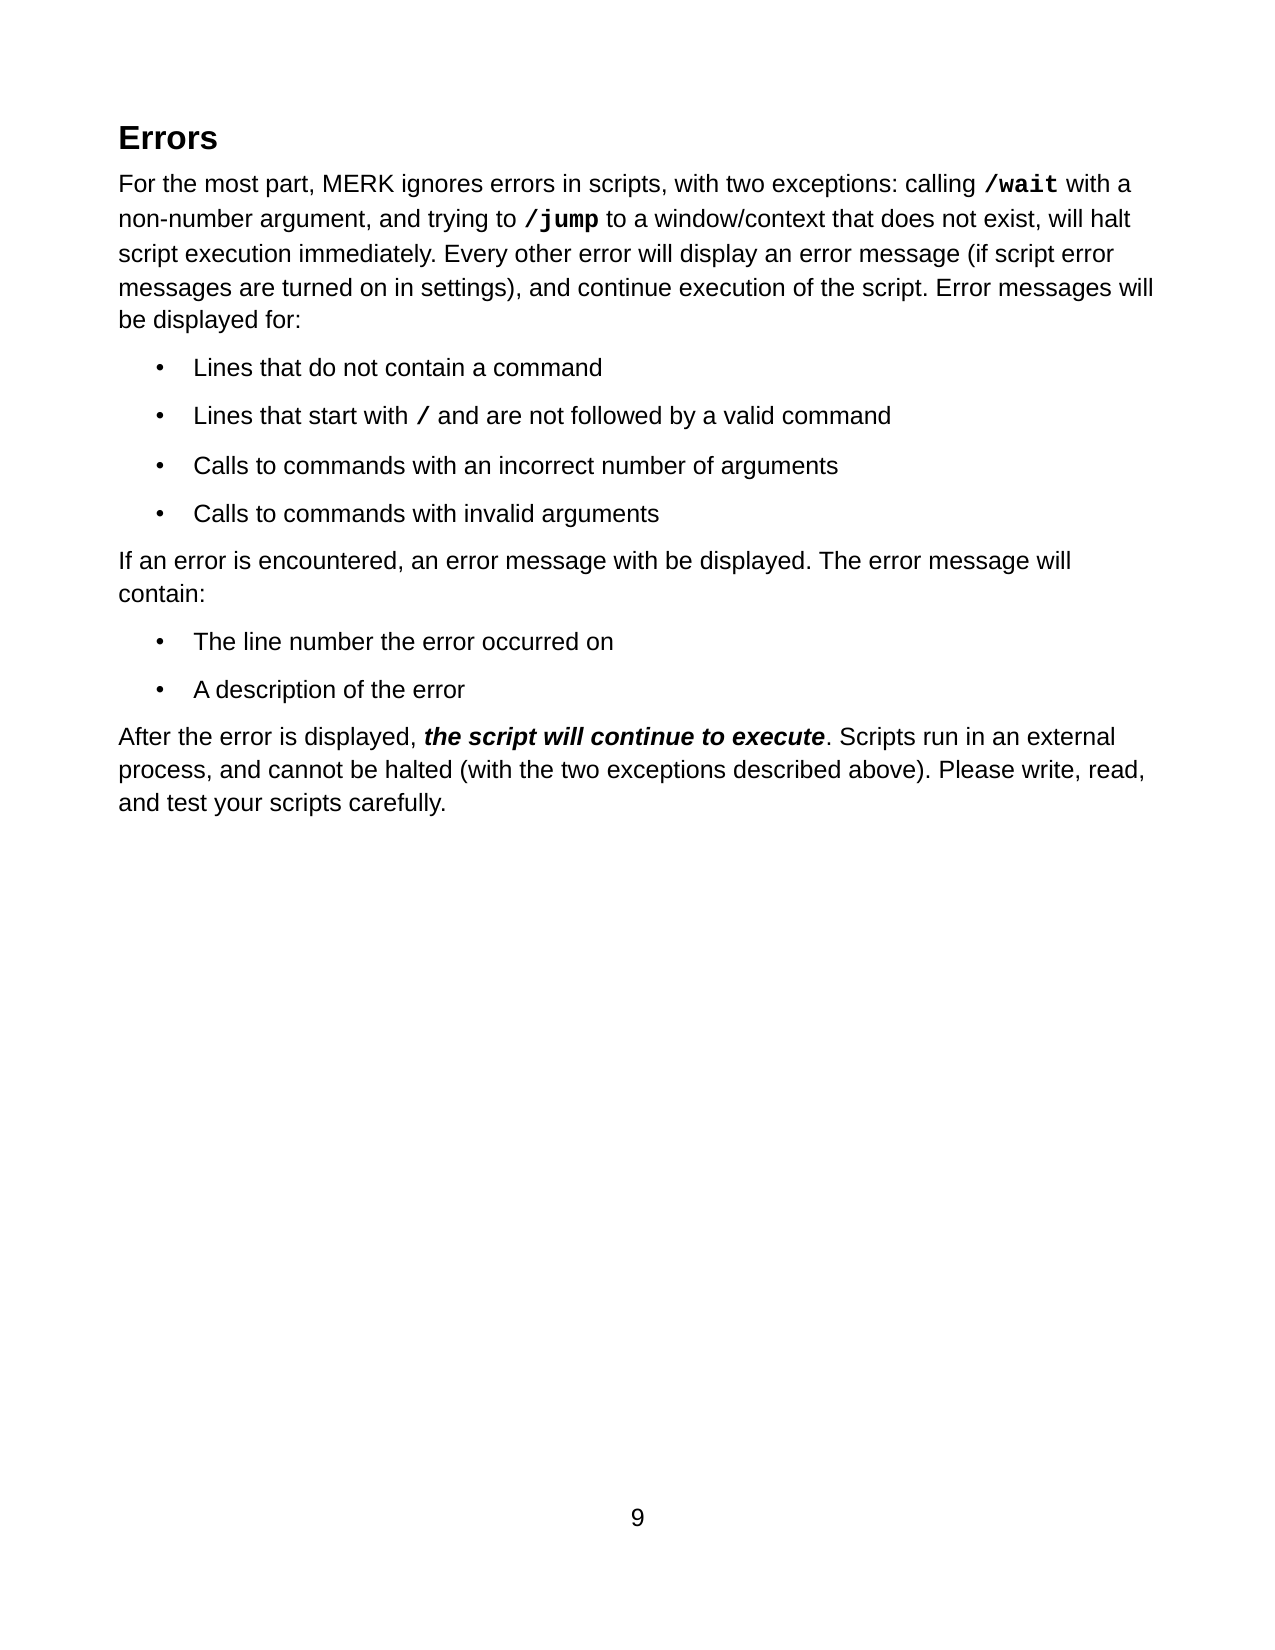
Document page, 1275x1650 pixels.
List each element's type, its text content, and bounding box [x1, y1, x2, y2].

text After the error is displayed, the script will continue to execute. Scripts run in an external process, and cannot be halted (with the two exceptions described above). Please write, read, and test your scripts carefully. [118, 722, 1157, 817]
text For the most part, MERK ignores errors in scripts, with two exceptions: calling /wait with a non-number argument, and trying to /jump to a window/context that does not exist, will halt script execution immediately. Every other error will display an error message (if script error messages are turned on in settings), and continue execution of the script. Error messages will be displayed for: [118, 169, 1157, 334]
list The line number the error occurred on [156, 627, 1157, 656]
subtitle Errors [118, 118, 1157, 157]
list Calls to commands with an incorrect number of arguments [156, 451, 1157, 480]
list Lines that do not contain a command [156, 353, 1157, 382]
text If an error is encountered, an error message with be displayed. The error message will contain: [118, 546, 1157, 608]
list Lines that start with / and are not followed by a valid command [156, 401, 1157, 432]
list A description of the error [156, 675, 1157, 703]
list Calls to commands with invalid arguments [156, 499, 1157, 527]
